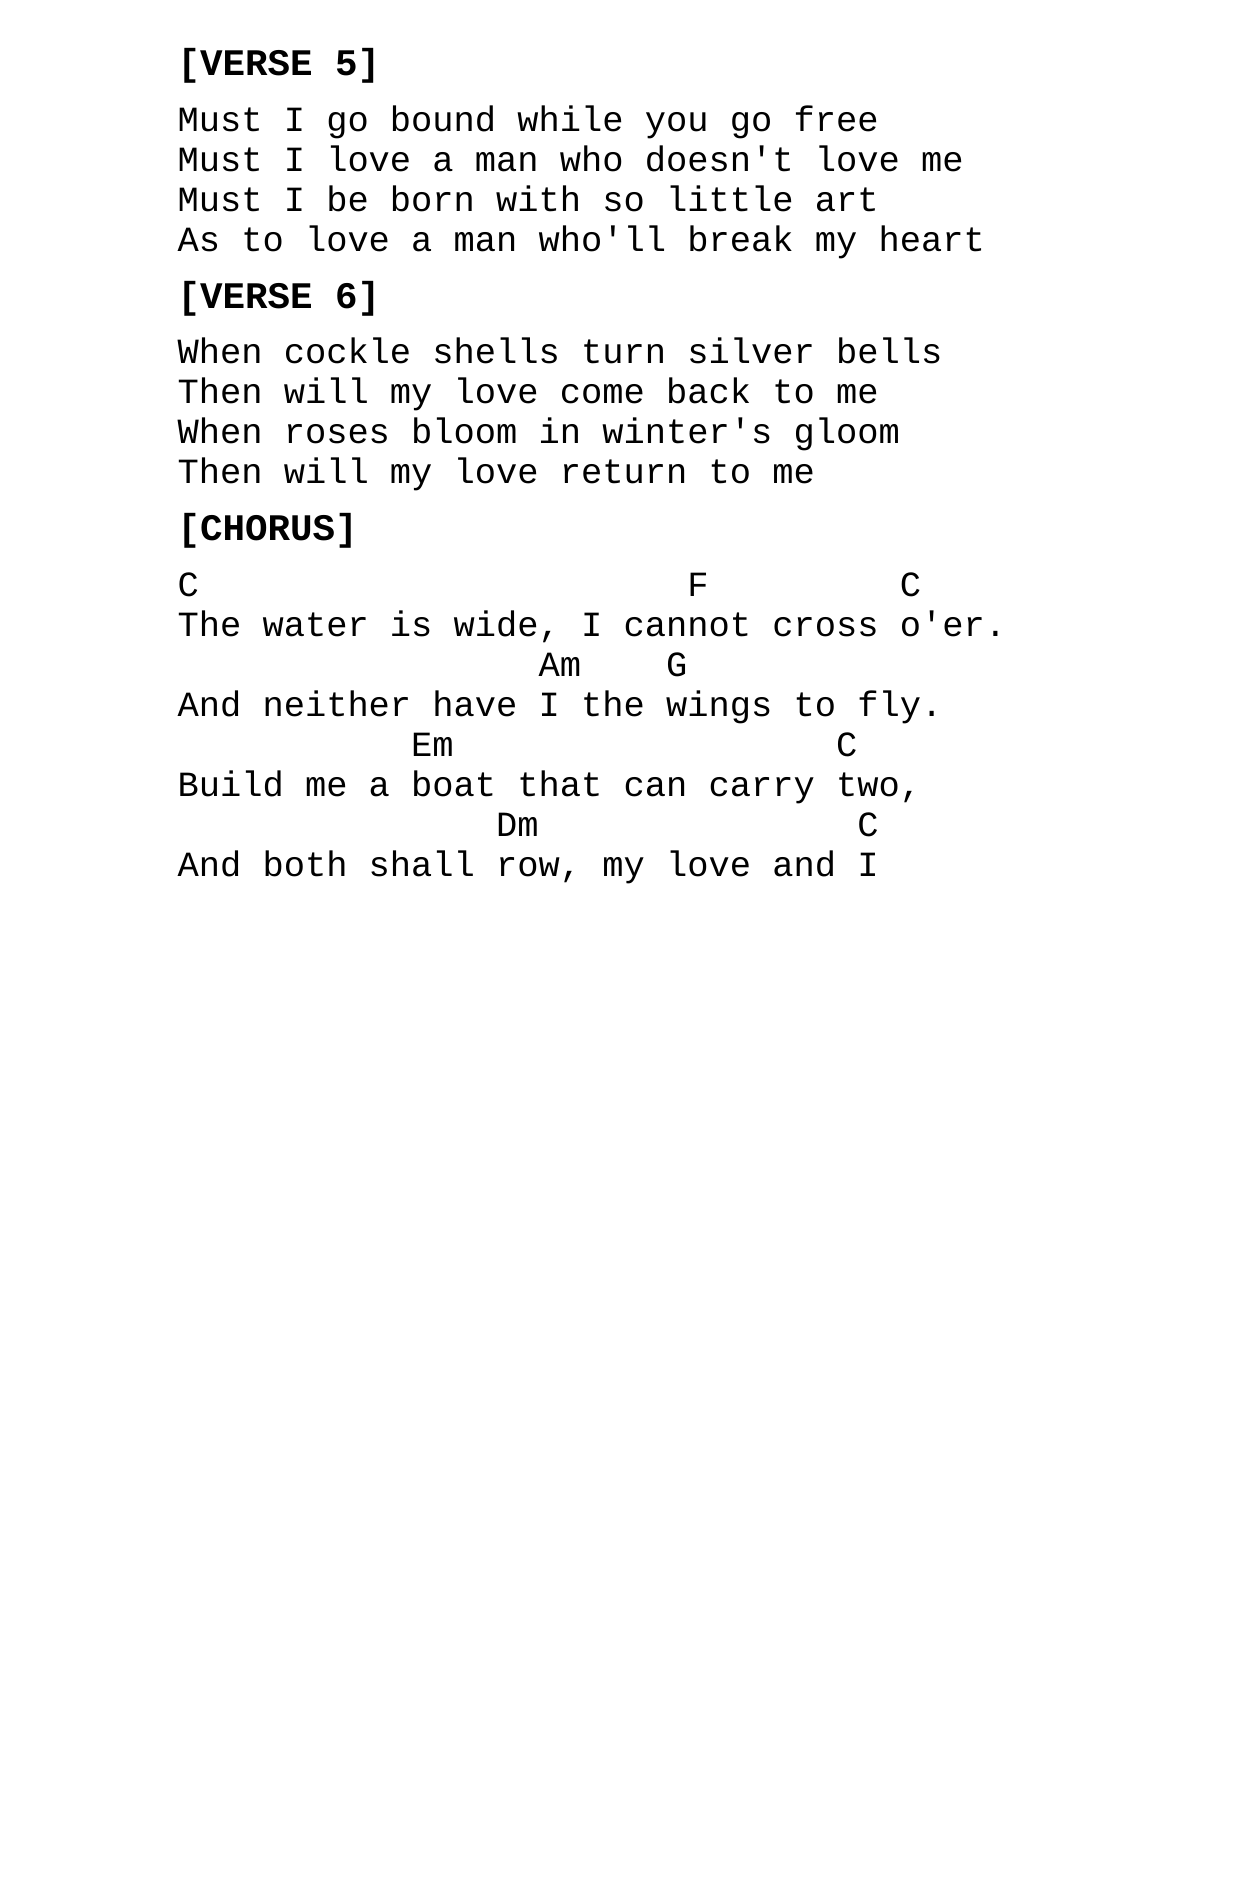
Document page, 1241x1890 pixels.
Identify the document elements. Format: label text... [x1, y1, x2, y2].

text When cockle shells turn silver bells [177, 334, 1196, 374]
text When roses bloom in winter's gloom [177, 414, 1196, 454]
text Must I be born with so little art [177, 182, 1196, 222]
text Must I go bound while you go free [177, 102, 1196, 142]
text As to love a man who'll break my heart [177, 222, 1196, 262]
text Then will my love return to me [177, 454, 1196, 494]
text Am G [177, 647, 1196, 687]
text Em C [177, 727, 1196, 767]
subtitle [VERSE 5] [177, 44, 1196, 87]
text C F C [177, 567, 1196, 607]
text The water is wide, I cannot cross o'er. [177, 607, 1196, 647]
text Build me a boat that can carry two, [177, 767, 1196, 807]
text And neither have I the wings to fly. [177, 687, 1196, 727]
text And both shall row, my love and I [177, 847, 1196, 887]
subtitle [CHORUS] [177, 509, 1196, 552]
text Must I love a man who doesn't love me [177, 142, 1196, 182]
text Then will my love come back to me [177, 374, 1196, 414]
subtitle [VERSE 6] [177, 277, 1196, 319]
text Dm C [177, 807, 1196, 847]
